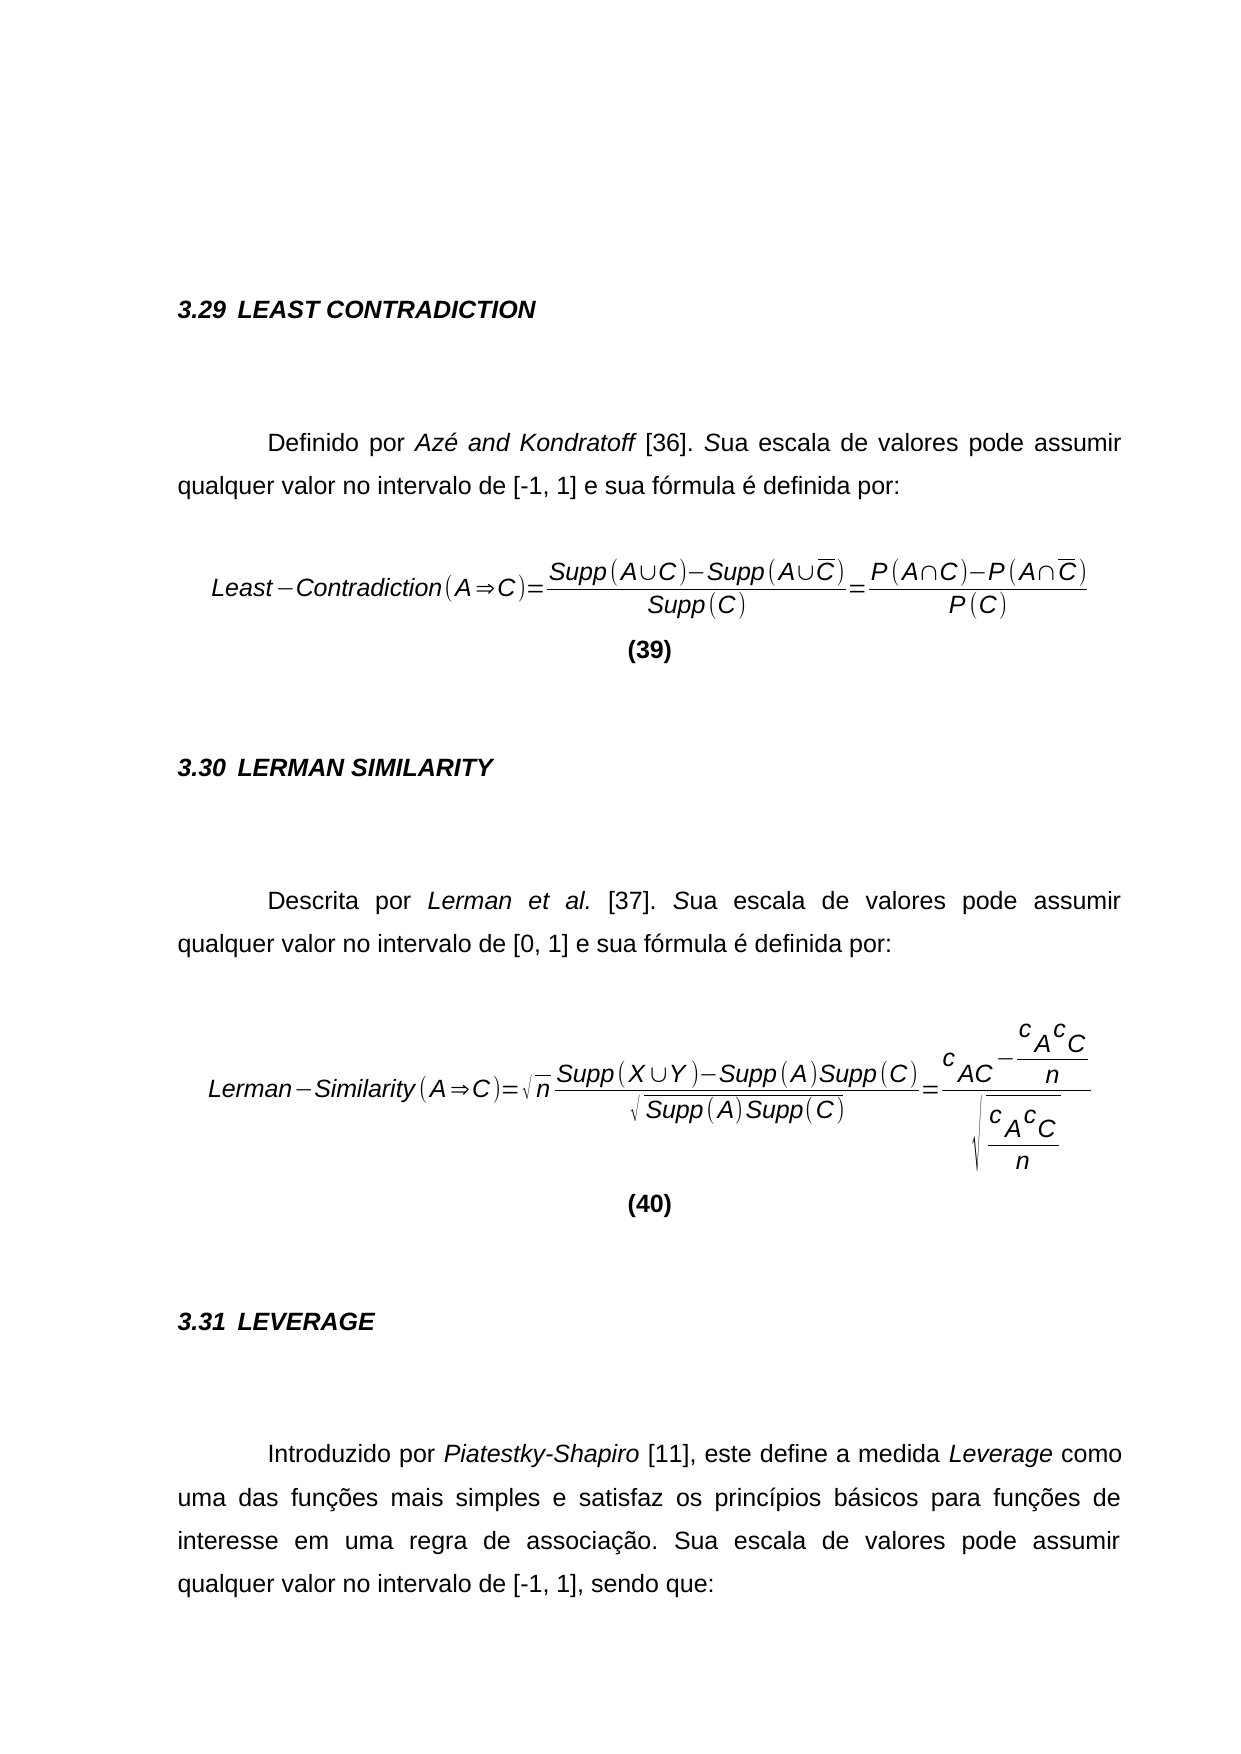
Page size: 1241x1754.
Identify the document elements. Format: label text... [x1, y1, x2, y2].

subtitle LERMAN SIMILARITY [177, 753, 1122, 782]
text Introduzido por Piatestky-Shapiro [11], este define a medida Leverage como uma das funções mais simples e satisfaz os princípios básicos para funções de interesse em uma regra de associação. Sua escala de valores pode assumir qualquer valor no intervalo de [-1, 1], sendo que: [177, 1439, 1122, 1598]
text Definido por Azé and Kondratoff [36]. Sua escala de valores pode assumir qualquer valor no intervalo de [-1, 1] e sua fórmula é definida por: [177, 428, 1122, 500]
subtitle LEAST CONTRADICTION [177, 295, 1122, 324]
text (39) [177, 557, 1122, 664]
subtitle LEVERAGE [177, 1307, 1122, 1336]
text Descrita por Lerman et al. [37]. Sua escala de valores pode assumir qualquer valor no intervalo de [0, 1] e sua fórmula é definida por: [177, 886, 1122, 958]
text (40) [177, 1015, 1122, 1218]
